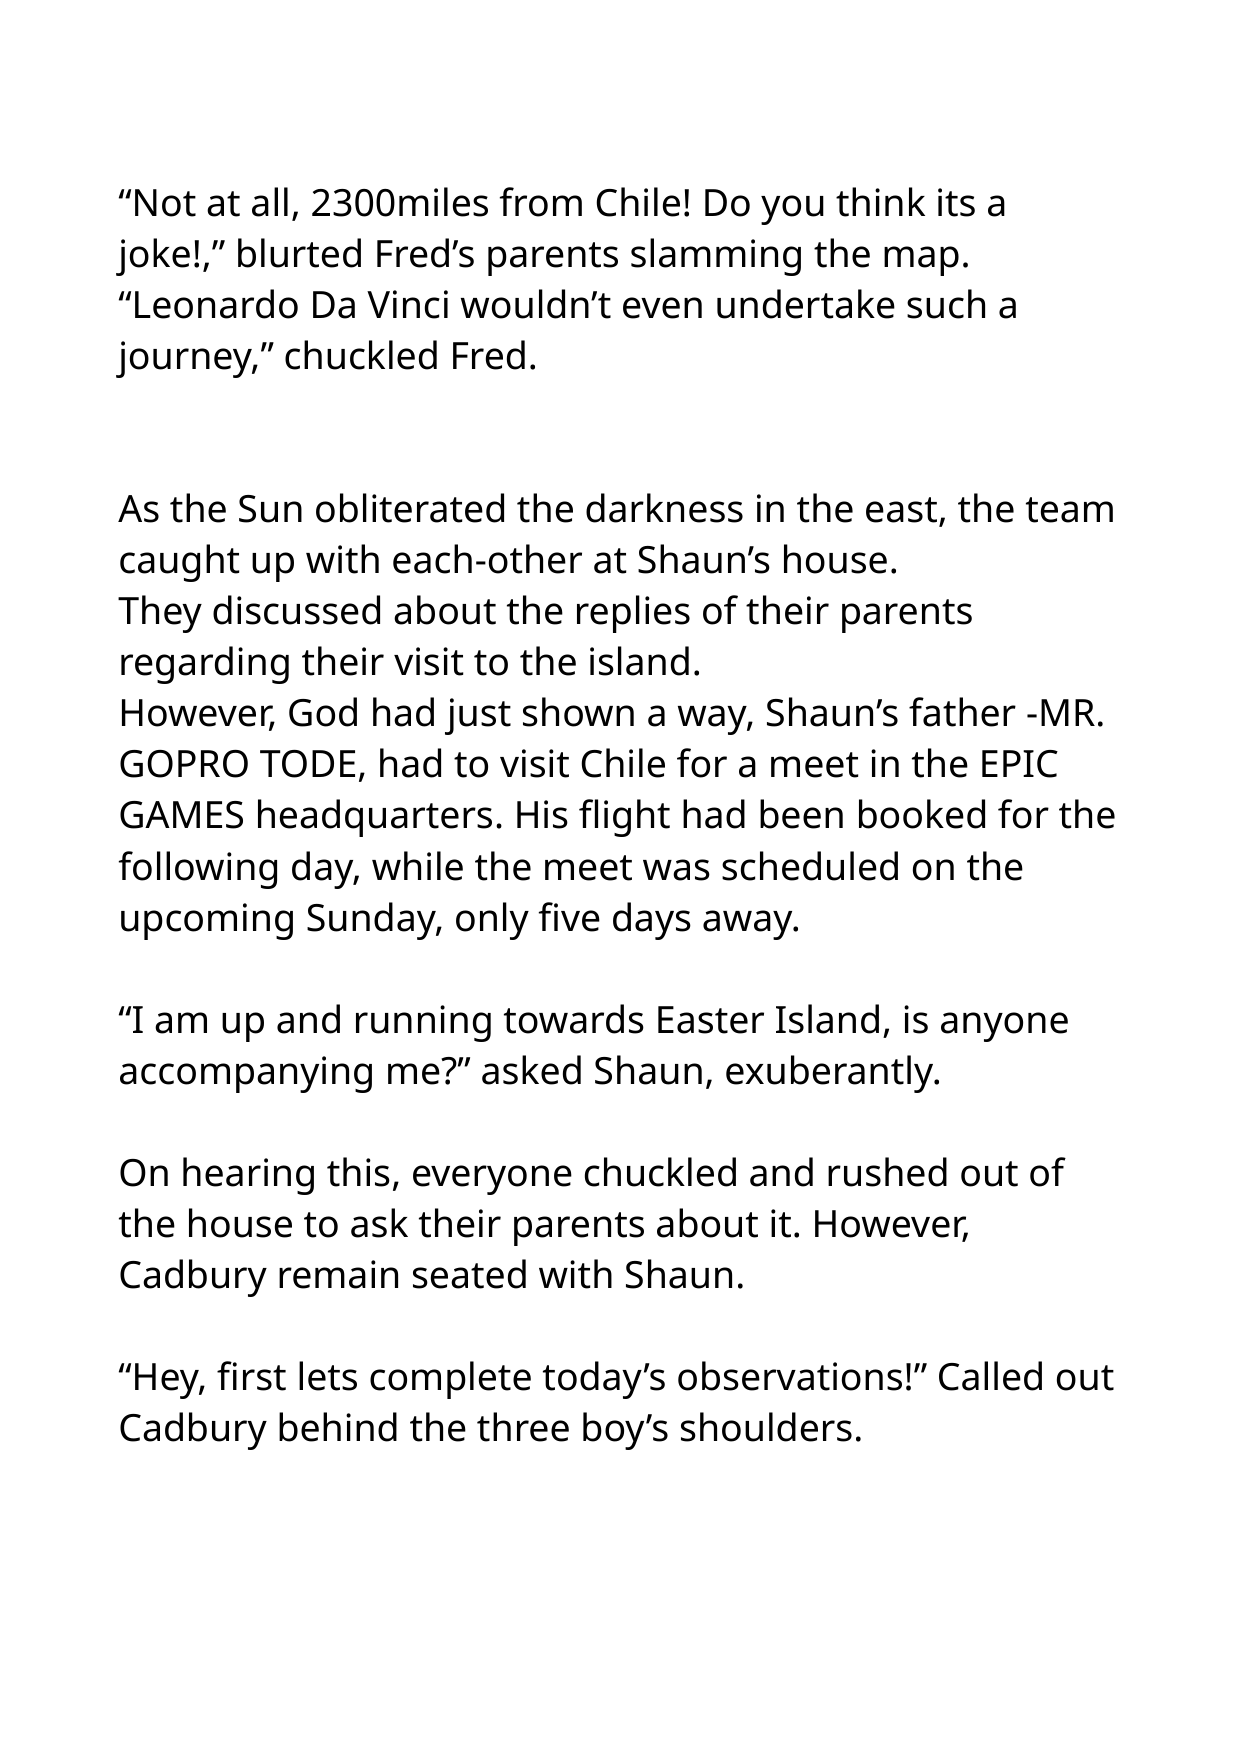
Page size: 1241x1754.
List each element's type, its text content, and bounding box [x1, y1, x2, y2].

text “Hey, first lets complete today’s observations!” Called out Cadbury behind the three boy’s shoulders. [118, 1350, 1122, 1452]
text “Not at all, 2300miles from Chile! Do you think its a joke!,” blurted Fred’s parents slamming the map. [118, 176, 1122, 278]
text “Leonardo Da Vinci wouldn’t even undertake such a journey,” chuckled Fred. [118, 278, 1122, 381]
text “I am up and running towards Easter Island, is anyone accompanying me?” asked Shaun, exuberantly. [118, 993, 1122, 1095]
text On hearing this, everyone chuckled and rushed out of the house to ask their parents about it. However, Cadbury remain seated with Shaun. [118, 1146, 1122, 1299]
text They discussed about the replies of their parents regarding their visit to the island. [118, 585, 1122, 687]
text As the Sun obliterated the darkness in the east, the team caught up with each-other at Shaun’s house. [118, 483, 1122, 585]
text However, God had just shown a way, Shaun’s father -MR. GOPRO TODE, had to visit Chile for a meet in the EPIC GAMES headquarters. His flight had been booked for the following day, while the meet was scheduled on the upcoming Sunday, only five days away. [118, 687, 1122, 942]
